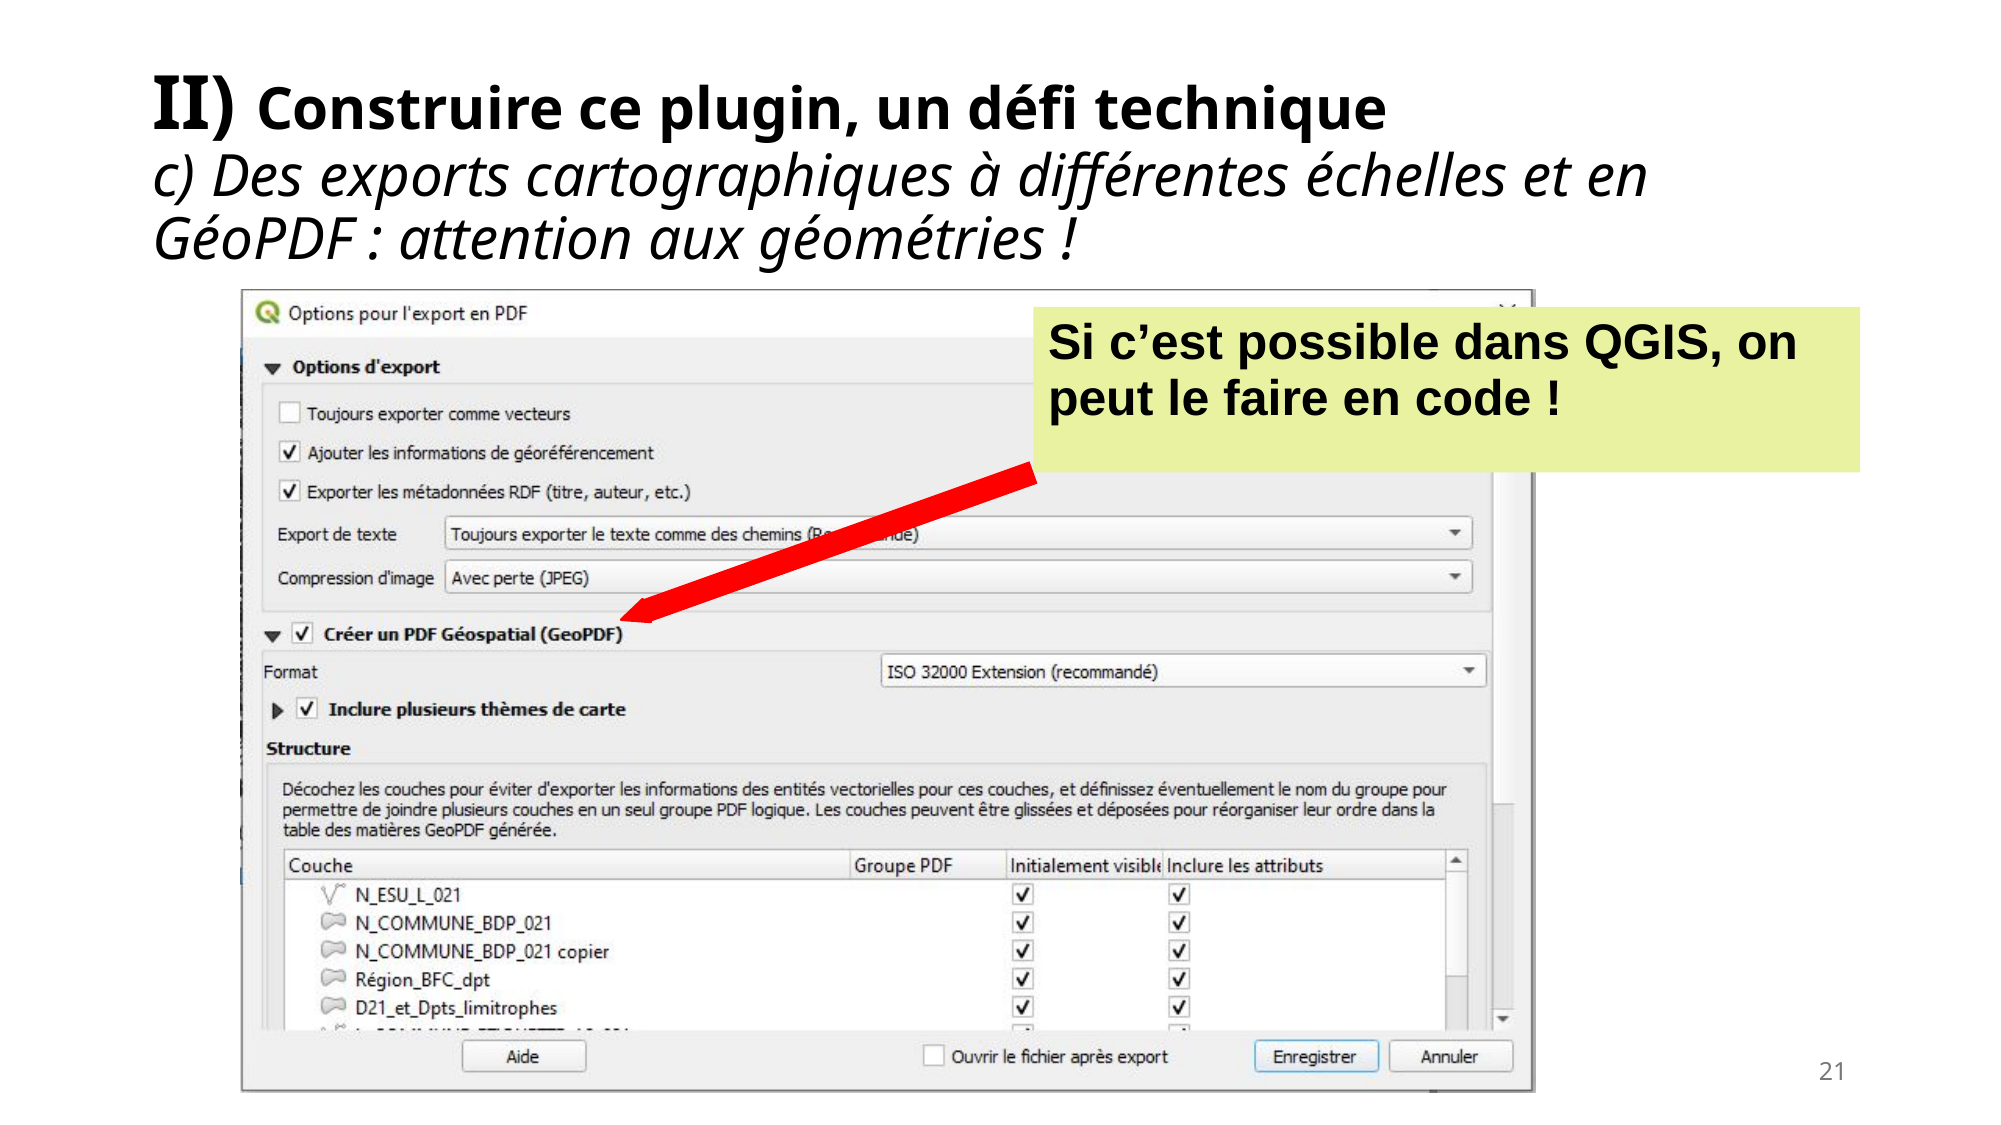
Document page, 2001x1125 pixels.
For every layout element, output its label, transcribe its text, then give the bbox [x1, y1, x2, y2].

slide_number [1412, 1042, 1863, 1103]
picture [240, 289, 1536, 1093]
title II) Construire ce plugin, un défi technique c) Des exports cartographiques à différentes échelles et en GéoPDF : attention aux géométries ! [137, 59, 1863, 278]
text_box Si c’est possible dans QGIS, on peut le faire en code ! [1033, 306, 1861, 473]
